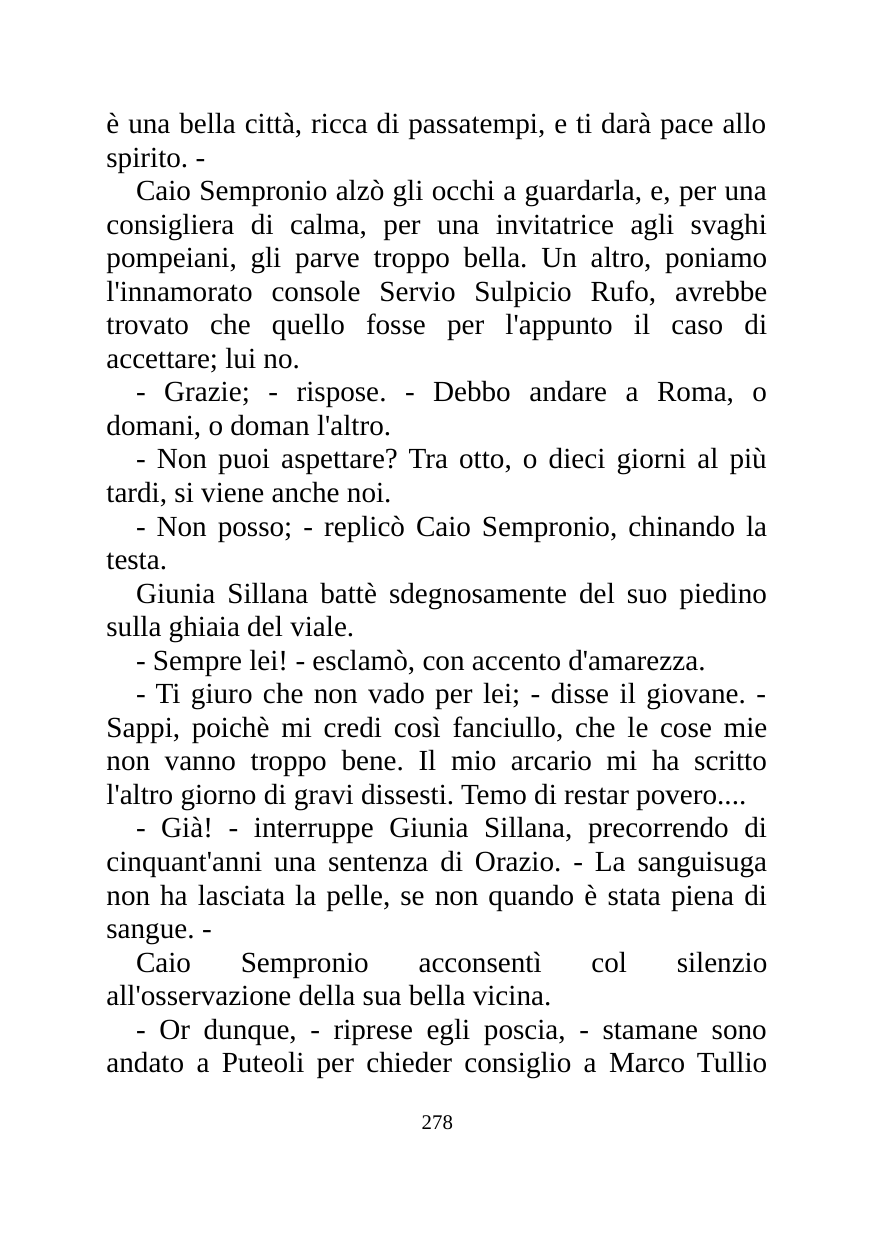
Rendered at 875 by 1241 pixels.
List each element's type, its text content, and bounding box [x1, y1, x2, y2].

text - Or dunque, - riprese egli poscia, - stamane sono andato a Puteoli per chieder consiglio a Marco Tullio [106, 1012, 768, 1079]
text - Già! - interruppe Giunia Sillana, precorrendo di cinquant'anni una sentenza di Orazio. - La sanguisuga non ha lasciata la pelle, se non quando è stata piena di sangue. - [106, 811, 768, 945]
text Caio Sempronio alzò gli occhi a guardarla, e, per una consigliera di calma, per una invitatrice agli svaghi pompeiani, gli parve troppo bella. Un altro, poniamo l'innamorato console Servio Sulpicio Rufo, avrebbe trovato che quello fosse per l'appunto il caso di accettare; lui no. [106, 173, 768, 374]
text - Non posso; - replicò Caio Sempronio, chinando la testa. [106, 509, 768, 576]
text è una bella città, ricca di passatempi, e ti darà pace allo spirito. - [106, 106, 768, 173]
text - Grazie; - rispose. - Debbo andare a Roma, o domani, o doman l'altro. [106, 374, 768, 442]
text - Non puoi aspettare? Tra otto, o dieci giorni al più tardi, si viene anche noi. [106, 442, 768, 509]
text Caio Sempronio acconsentì col silenzio all'osservazione della sua bella vicina. [106, 945, 768, 1012]
text - Sempre lei! - esclamò, con accento d'amarezza. [106, 643, 768, 676]
text Giunia Sillana battè sdegnosamente del suo piedino sulla ghiaia del viale. [106, 576, 768, 643]
text - Ti giuro che non vado per lei; - disse il giovane. - Sappi, poichè mi credi così fanciullo, che le cose mie non vanno troppo bene. Il mio arcario mi ha scritto l'altro giorno di gravi dissesti. Temo di restar povero.... [106, 676, 768, 811]
